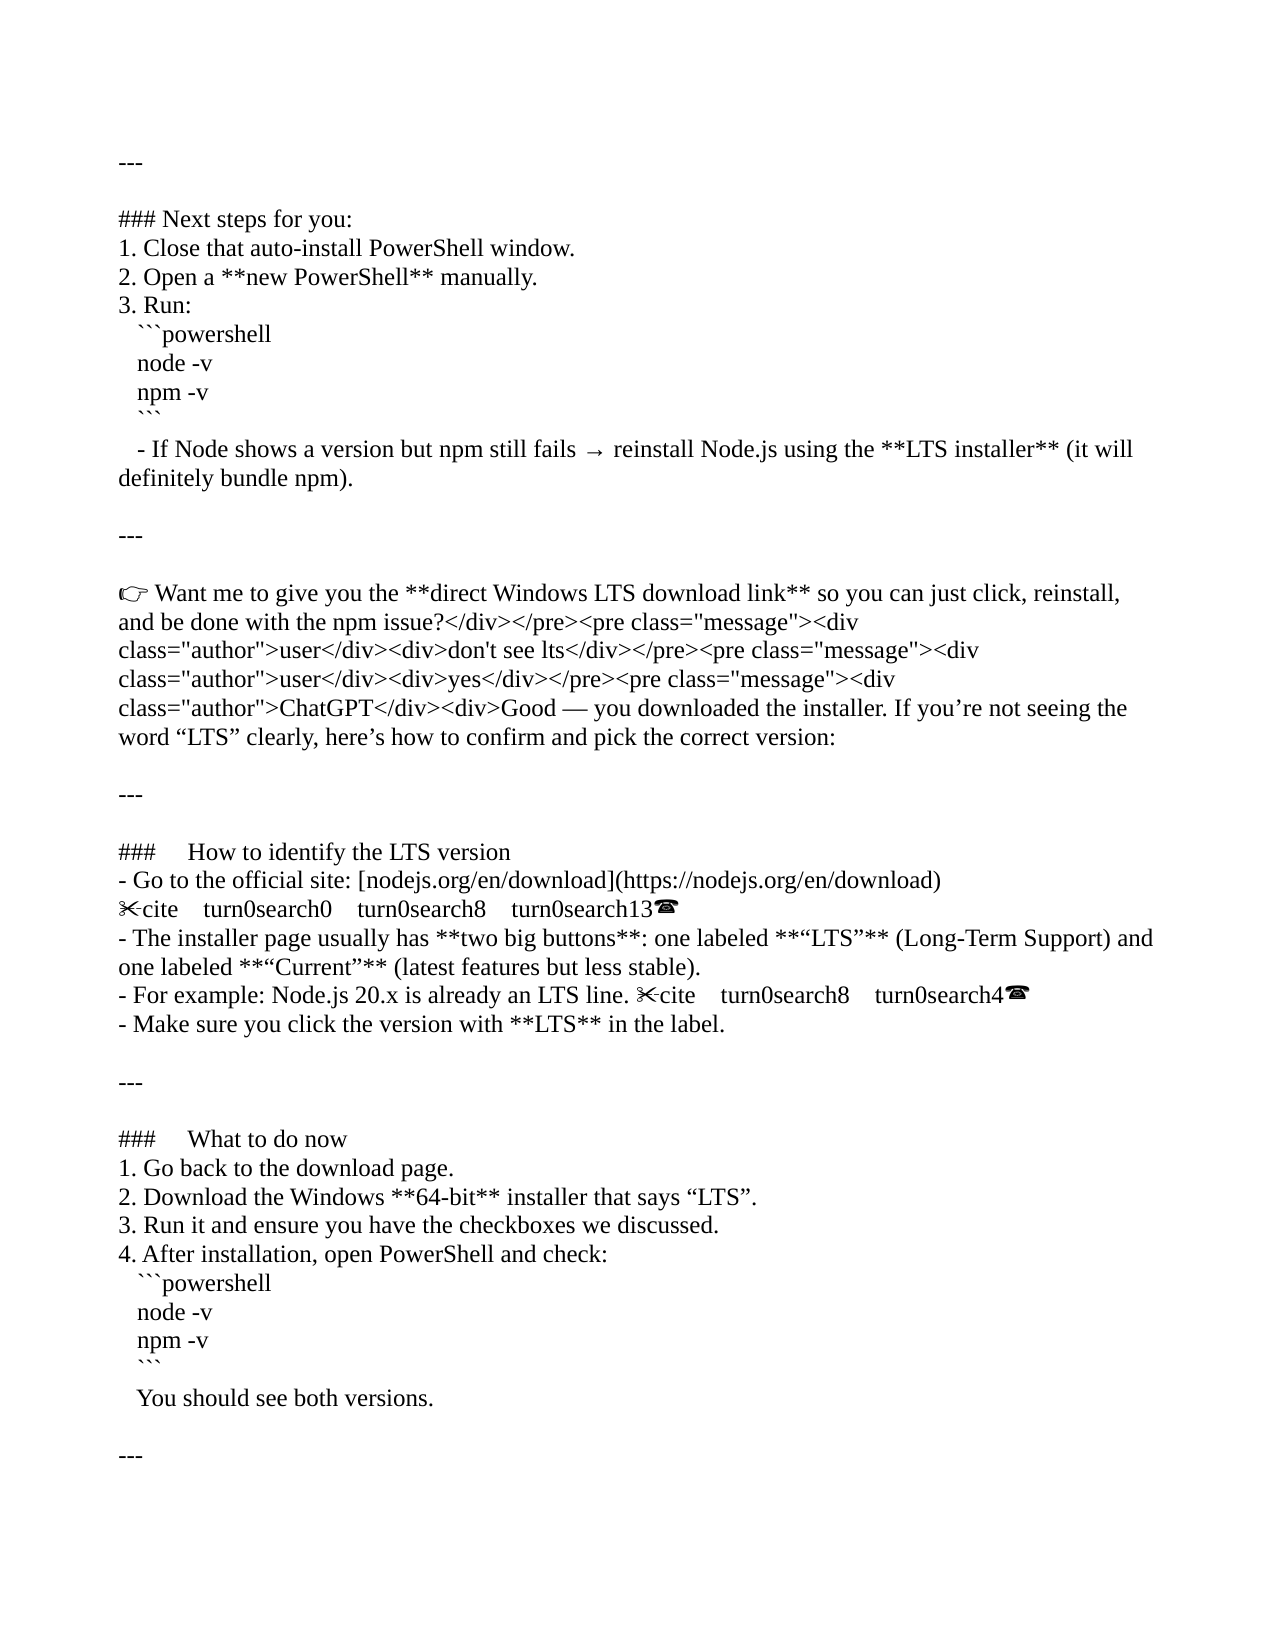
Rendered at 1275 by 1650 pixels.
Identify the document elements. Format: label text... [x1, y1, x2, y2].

text node -v [118, 1297, 1157, 1326]
text - Go to the official site: [nodejs.org/en/download](https://nodejs.org/en/download) citeturn0search0turn0search8turn0search13 [118, 866, 1157, 923]
text 3. Run it and ensure you have the checkboxes we discussed. [118, 1211, 1157, 1239]
text --- [118, 1067, 1157, 1096]
text ``` [118, 1354, 1157, 1383]
text ### Next steps for you: [118, 204, 1157, 233]
text ### 🔧 What to do now [118, 1124, 1157, 1153]
text --- [118, 779, 1157, 808]
text 1. Go back to the download page. [118, 1153, 1157, 1182]
text 3. Run: [118, 291, 1157, 319]
text --- [118, 147, 1157, 176]
text 1. Close that auto-install PowerShell window. [118, 233, 1157, 262]
text - The installer page usually has **two big buttons**: one labeled **“LTS”** (Long-Term Support) and one labeled **“Current”** (latest features but less stable). [118, 923, 1157, 981]
text 👉 Want me to give you the **direct Windows LTS download link** so you can just click, reinstall, and be done with the npm issue?</div></pre><pre class="message"><div class="author">user</div><div>don't see lts</div></pre><pre class="message"><div class="author">user</div><div>yes</div></pre><pre class="message"><div class="author">ChatGPT</div><div>Good — you downloaded the installer. If you’re not seeing the word “LTS” clearly, here’s how to confirm and pick the correct version: [118, 578, 1157, 751]
text --- [118, 521, 1157, 549]
text 4. After installation, open PowerShell and check: [118, 1239, 1157, 1268]
text npm -v [118, 1326, 1157, 1354]
text - If Node shows a version but npm still fails → reinstall Node.js using the **LTS installer** (it will definitely bundle npm). [118, 434, 1157, 492]
text 2. Open a **new PowerShell** manually. [118, 262, 1157, 291]
text You should see both versions. [118, 1383, 1157, 1412]
text ```powershell [118, 319, 1157, 348]
text - For example: Node.js 20.x is already an LTS line. citeturn0search8turn0search4 [118, 981, 1157, 1009]
text node -v [118, 348, 1157, 377]
text npm -v [118, 377, 1157, 406]
text ``` [118, 406, 1157, 434]
text - Make sure you click the version with **LTS** in the label. [118, 1009, 1157, 1038]
text ### ✅ How to identify the LTS version [118, 837, 1157, 866]
text --- [118, 1441, 1157, 1469]
text 2. Download the Windows **64-bit** installer that says “LTS”. [118, 1182, 1157, 1211]
text ```powershell [118, 1268, 1157, 1297]
